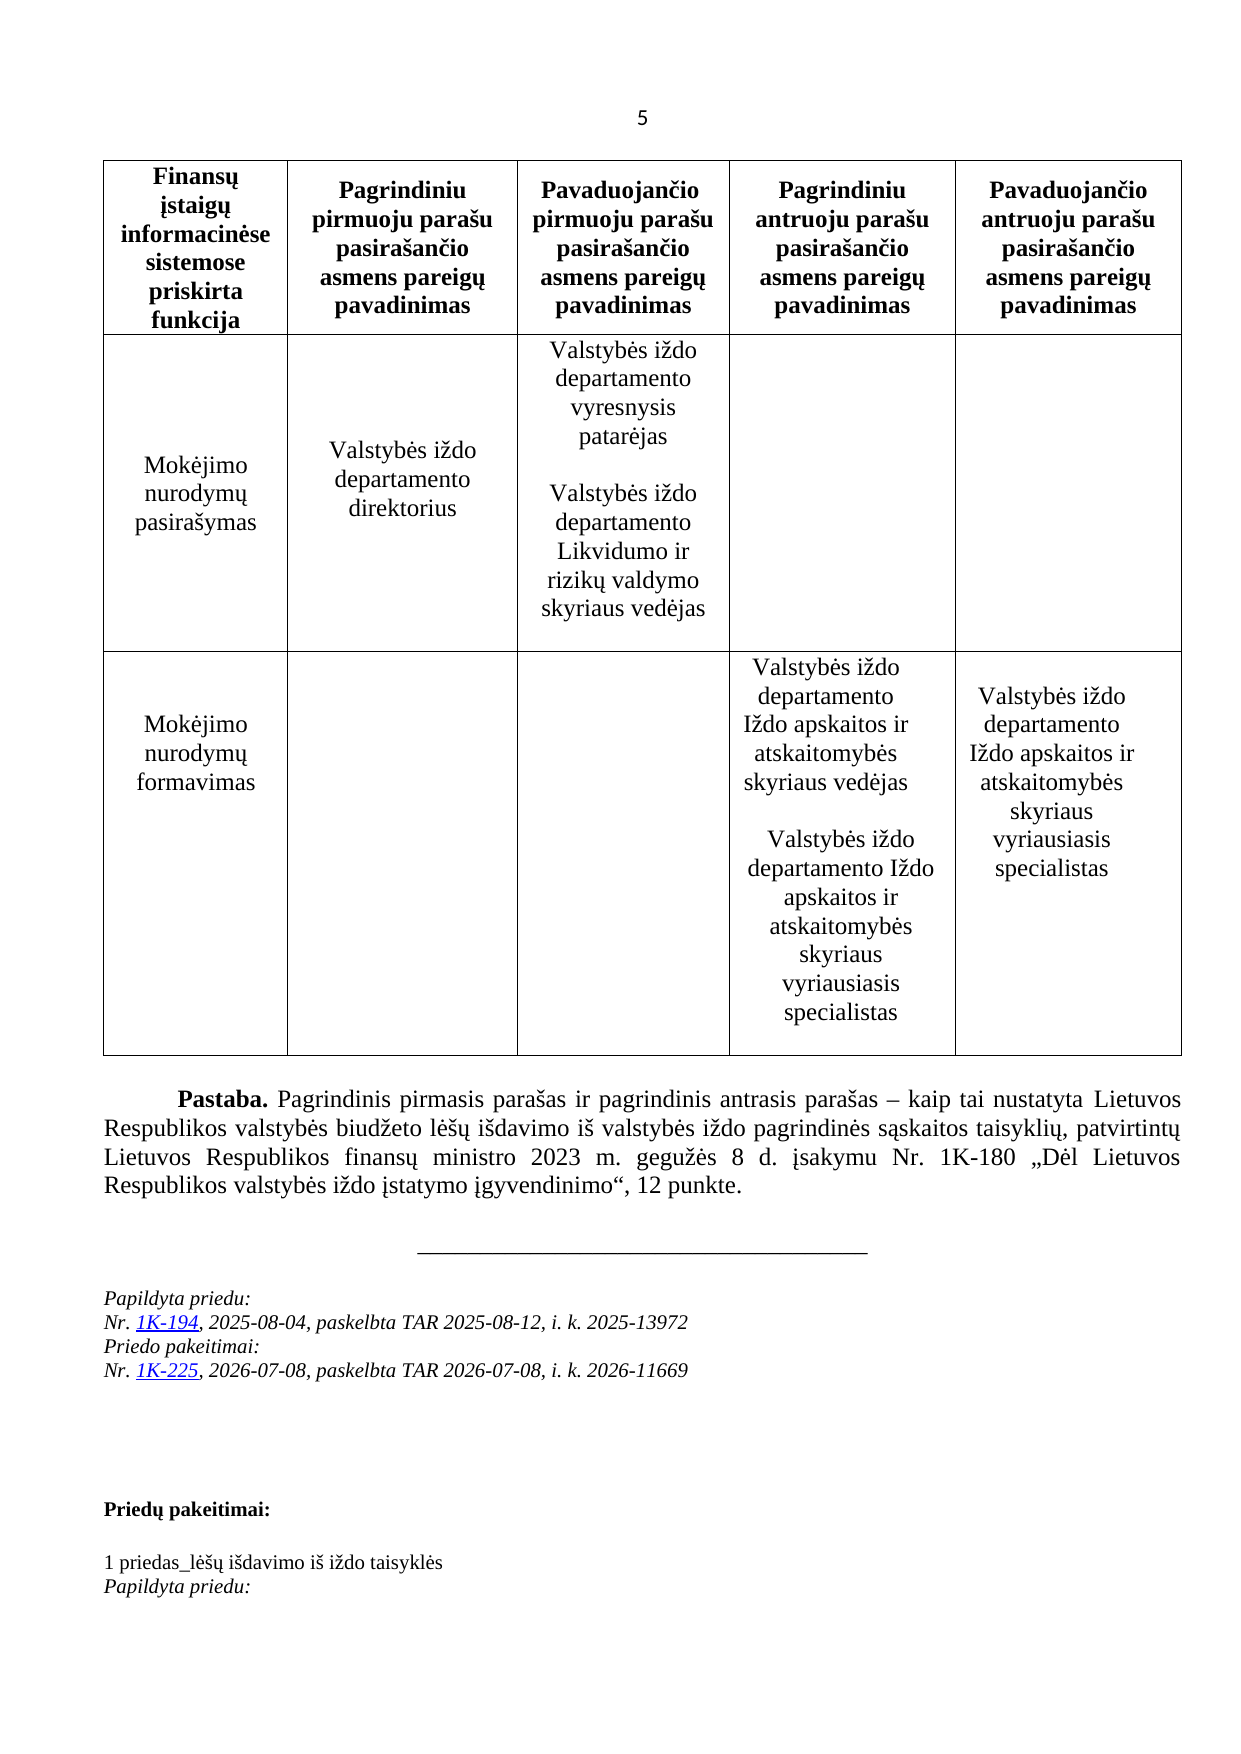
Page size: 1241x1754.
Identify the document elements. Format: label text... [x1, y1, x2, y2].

table_cell Valstybės iždo departamento vyresnysis patarėjas Valstybės iždo departamento Likvidumo ir rizikų valdymo skyriaus vedėjas [518, 335, 729, 651]
table_header Pavaduojančio pirmuoju parašu pasirašančio asmens pareigų pavadinimas [518, 161, 729, 334]
table_cell Valstybės iždo departamento Iždo apskaitos ir atskaitomybės skyriaus vedėjas Valstybės iždo departamento Iždo apskaitos ir atskaitomybės skyriaus vyriausiasis specialistas [730, 652, 955, 1054]
text ____________________________________ [103, 1228, 1181, 1257]
text 1 priedas_lėšų išdavimo iš iždo taisyklės [103, 1550, 1181, 1574]
table_cell Valstybės iždo departamento Iždo apskaitos ir atskaitomybės skyriaus vyriausiasis specialistas [956, 652, 1181, 1054]
table_header Pagrindiniu antruoju parašu pasirašančio asmens pareigų pavadinimas [730, 161, 955, 334]
text Nr. 1K-194, 2025-08-04, paskelbta TAR 2025-08-12, i. k. 2025-13972 [103, 1310, 1181, 1334]
table_cell [956, 335, 1181, 651]
table_cell [518, 652, 729, 1054]
text Pastaba. Pagrindinis pirmasis parašas ir pagrindinis antrasis parašas – kaip tai nustatyta Lietuvos Respublikos valstybės biudžeto lėšų išdavimo iš valstybės iždo pagrindinės sąskaitos taisyklių, patvirtintų Lietuvos Respublikos finansų ministro 2023 m. gegužės 8 d. įsakymu Nr. 1K-180 „Dėl Lietuvos Respublikos valstybės iždo įstatymo įgyvendinimo“, 12 punkte. [103, 1084, 1181, 1199]
table_cell [288, 652, 517, 1054]
text Nr. 1K-225, 2026-07-08, paskelbta TAR 2026-07-08, i. k. 2026-11669 [103, 1358, 1181, 1382]
table_cell [730, 335, 955, 651]
table_cell Mokėjimo nurodymų pasirašymas [104, 335, 287, 651]
text Papildyta priedu: [103, 1574, 1181, 1598]
text Priedų pakeitimai: [103, 1497, 1181, 1521]
table_header Pavaduojančio antruoju parašu pasirašančio asmens pareigų pavadinimas [956, 161, 1181, 334]
text Priedo pakeitimai: [103, 1334, 1181, 1358]
text Papildyta priedu: [103, 1286, 1181, 1310]
table_cell Valstybės iždo departamento direktorius [288, 335, 517, 651]
table_cell Mokėjimo nurodymų formavimas [104, 652, 287, 1054]
table_header Pagrindiniu pirmuoju parašu pasirašančio asmens pareigų pavadinimas [288, 161, 517, 334]
table_header Finansų įstaigų informacinėse sistemose priskirta funkcija [104, 161, 287, 334]
